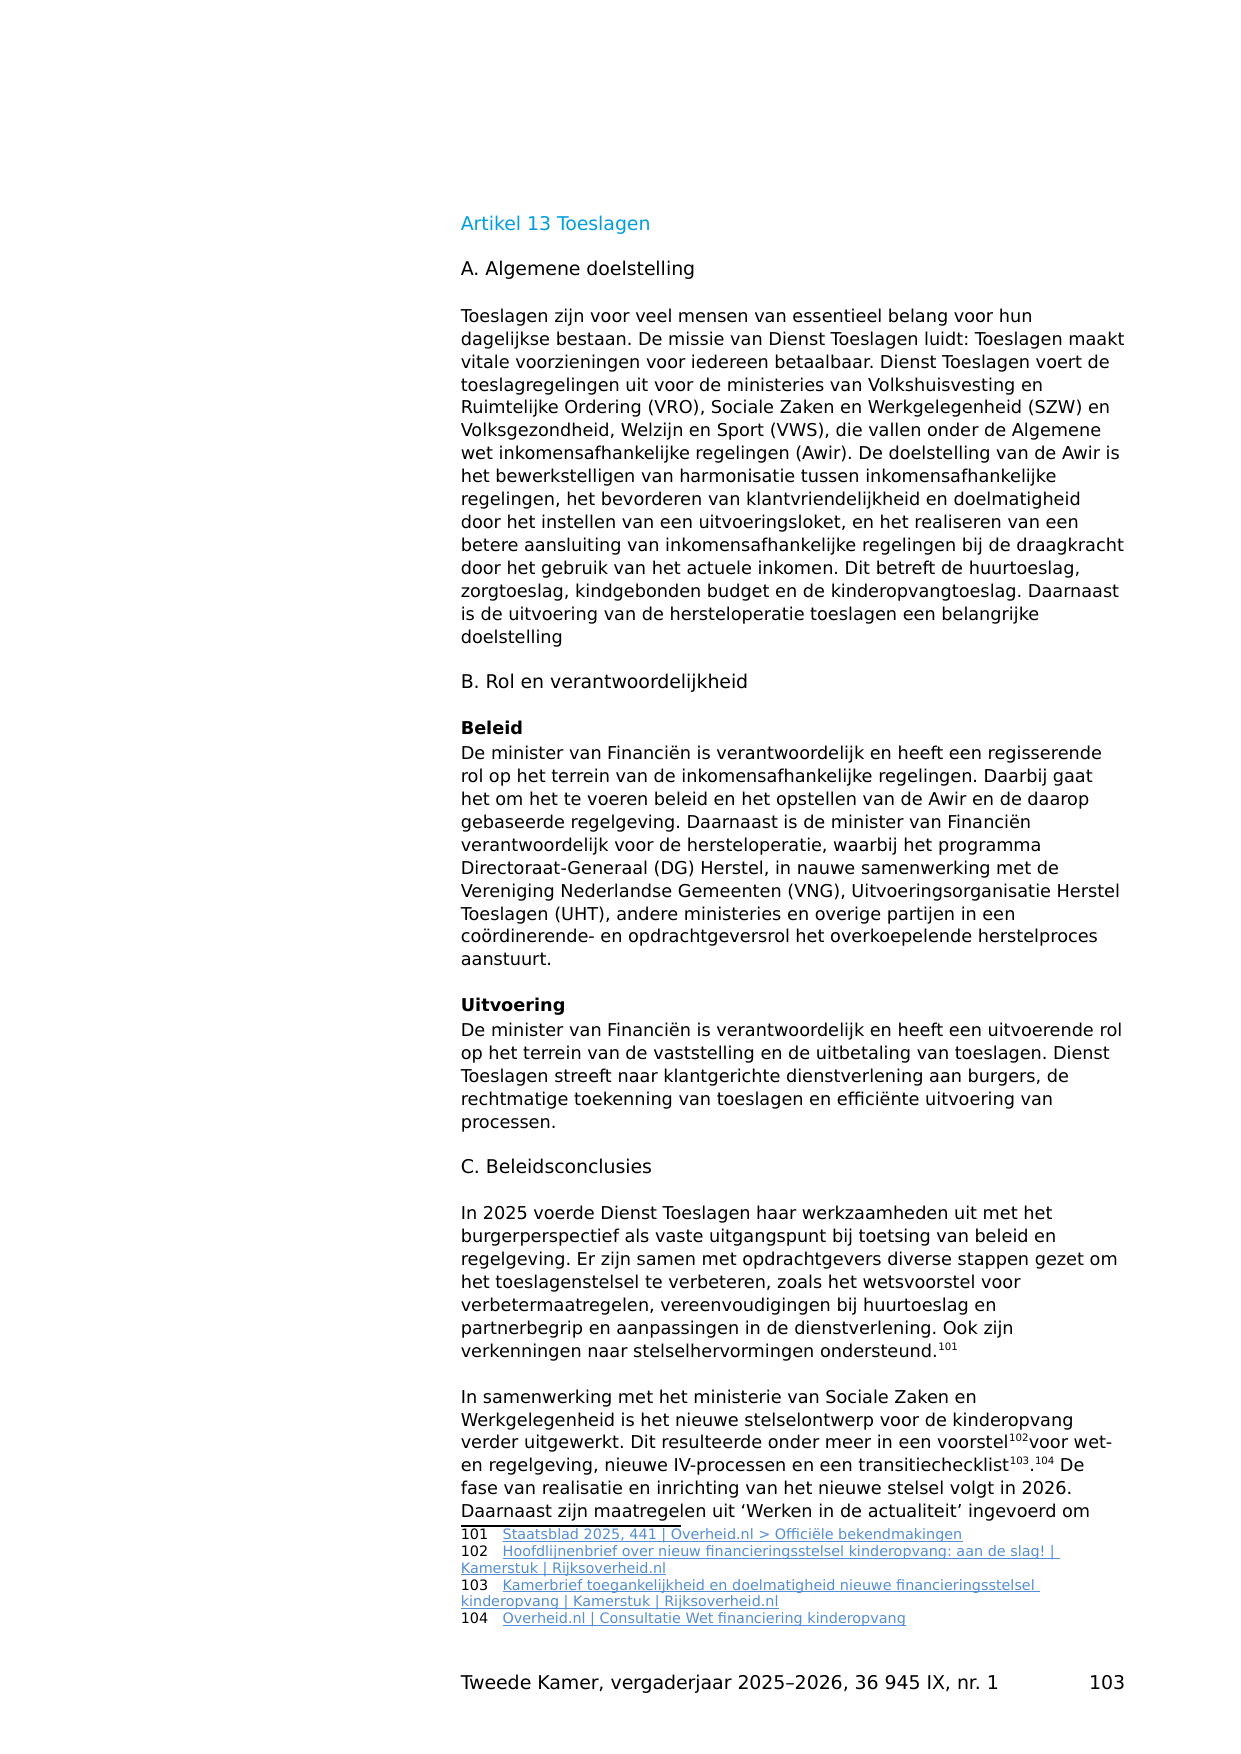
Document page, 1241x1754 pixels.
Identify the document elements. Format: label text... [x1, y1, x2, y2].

text Beleid [461, 716, 1125, 739]
title B. Rol en verantwoordelijkheid [461, 671, 1125, 693]
text __Staatsblad 2025, 441 | Overheid.nl > Officiële bekendmakingen [461, 1526, 1125, 1543]
text Toeslagen zĳn voor veel mensen van essentieel belang voor hun dagelĳkse bestaan. De missie van Dienst Toeslagen luidt: Toeslagen maakt vitale voorzieningen voor iedereen betaalbaar. Dienst Toeslagen voert de toeslagregelingen uit voor de ministeries van Volkshuisvesting en Ruimtelijke Ordering (VRO), Sociale Zaken en Werkgelegenheid (SZW) en Volksgezondheid, Welzĳn en Sport (VWS), die vallen onder de Algemene wet inkomensafhankelĳke regelingen (Awir). De doelstelling van de Awir is het bewerkstelligen van harmonisatie tussen inkomensafhankelĳke regelingen, het bevorderen van klantvriendelĳkheid en doelmatigheid door het instellen van een uitvoeringsloket, en het realiseren van een betere aansluiting van inkomensafhankelĳke regelingen bĳ de draagkracht door het gebruik van het actuele inkomen. Dit betreft de huurtoeslag, zorgtoeslag, kindgebonden budget en de kinderopvangtoeslag. Daarnaast is de uitvoering van de hersteloperatie toeslagen een belangrĳke doelstelling [461, 304, 1125, 648]
title Artikel 13 Toeslagen [461, 213, 1125, 235]
text De minister van Financiën is verantwoordelĳk en heeft een regisserende rol op het terrein van de inkomensafhankelĳke regelingen. Daarbĳ gaat het om het te voeren beleid en het opstellen van de Awir en de daarop gebaseerde regelgeving. Daarnaast is de minister van Financiën verantwoordelĳk voor de hersteloperatie, waarbĳ het programma Directoraat-Generaal (DG) Herstel, in nauwe samenwerking met de Vereniging Nederlandse Gemeenten (VNG), Uitvoeringsorganisatie Herstel Toeslagen (UHT), andere ministeries en overige partĳen in een coördinerende- en opdrachtgeversrol het overkoepelende herstelproces aanstuurt. [461, 741, 1125, 970]
text De minister van Financiën is verantwoordelĳk en heeft een uitvoerende rol op het terrein van de vaststelling en de uitbetaling van toeslagen. Dienst Toeslagen streeft naar klantgerichte dienstverlening aan burgers, de rechtmatige toekenning van toeslagen en efficiënte uitvoering van processen. [461, 1018, 1125, 1133]
text __Kamerbrief toegankelijkheid en doelmatigheid nieuwe financieringsstelsel kinderopvang | Kamerstuk | Rijksoverheid.nl [461, 1577, 1125, 1610]
text __Hoofdlijnenbrief over nieuw financieringsstelsel kinderopvang: aan de slag! | Kamerstuk | Rijksoverheid.nl [461, 1543, 1125, 1577]
text Uitvoering [461, 993, 1125, 1016]
text In samenwerking met het ministerie van Sociale Zaken en Werkgelegenheid is het nieuwe stelselontwerp voor de kinderopvang verder uitgewerkt. Dit resulteerde onder meer in een voorstelvoor wet- en regelgeving, nieuwe IV-processen en een transitiechecklist. De fase van realisatie en inrichting van het nieuwe stelsel volgt in 2026. Daarnaast zijn maatregelen uit ‘Werken in de actualiteit’ ingevoerd om [461, 1385, 1125, 1522]
title A. Algemene doelstelling [461, 258, 1125, 280]
title C. Beleidsconclusies [461, 1156, 1125, 1178]
text __Overheid.nl | Consultatie Wet financiering kinderopvang [461, 1610, 1125, 1627]
text In 2025 voerde Dienst Toeslagen haar werkzaamheden uit met het burgerperspectief als vaste uitgangspunt bij toetsing van beleid en regelgeving. Er zijn samen met opdrachtgevers diverse stappen gezet om het toeslagenstelsel te verbeteren, zoals het wetsvoorstel voor verbetermaatregelen, vereenvoudigingen bij huurtoeslag en partnerbegrip en aanpassingen in de dienstverlening. Ook zijn verkenningen naar stelselhervormingen ondersteund. [461, 1201, 1125, 1362]
